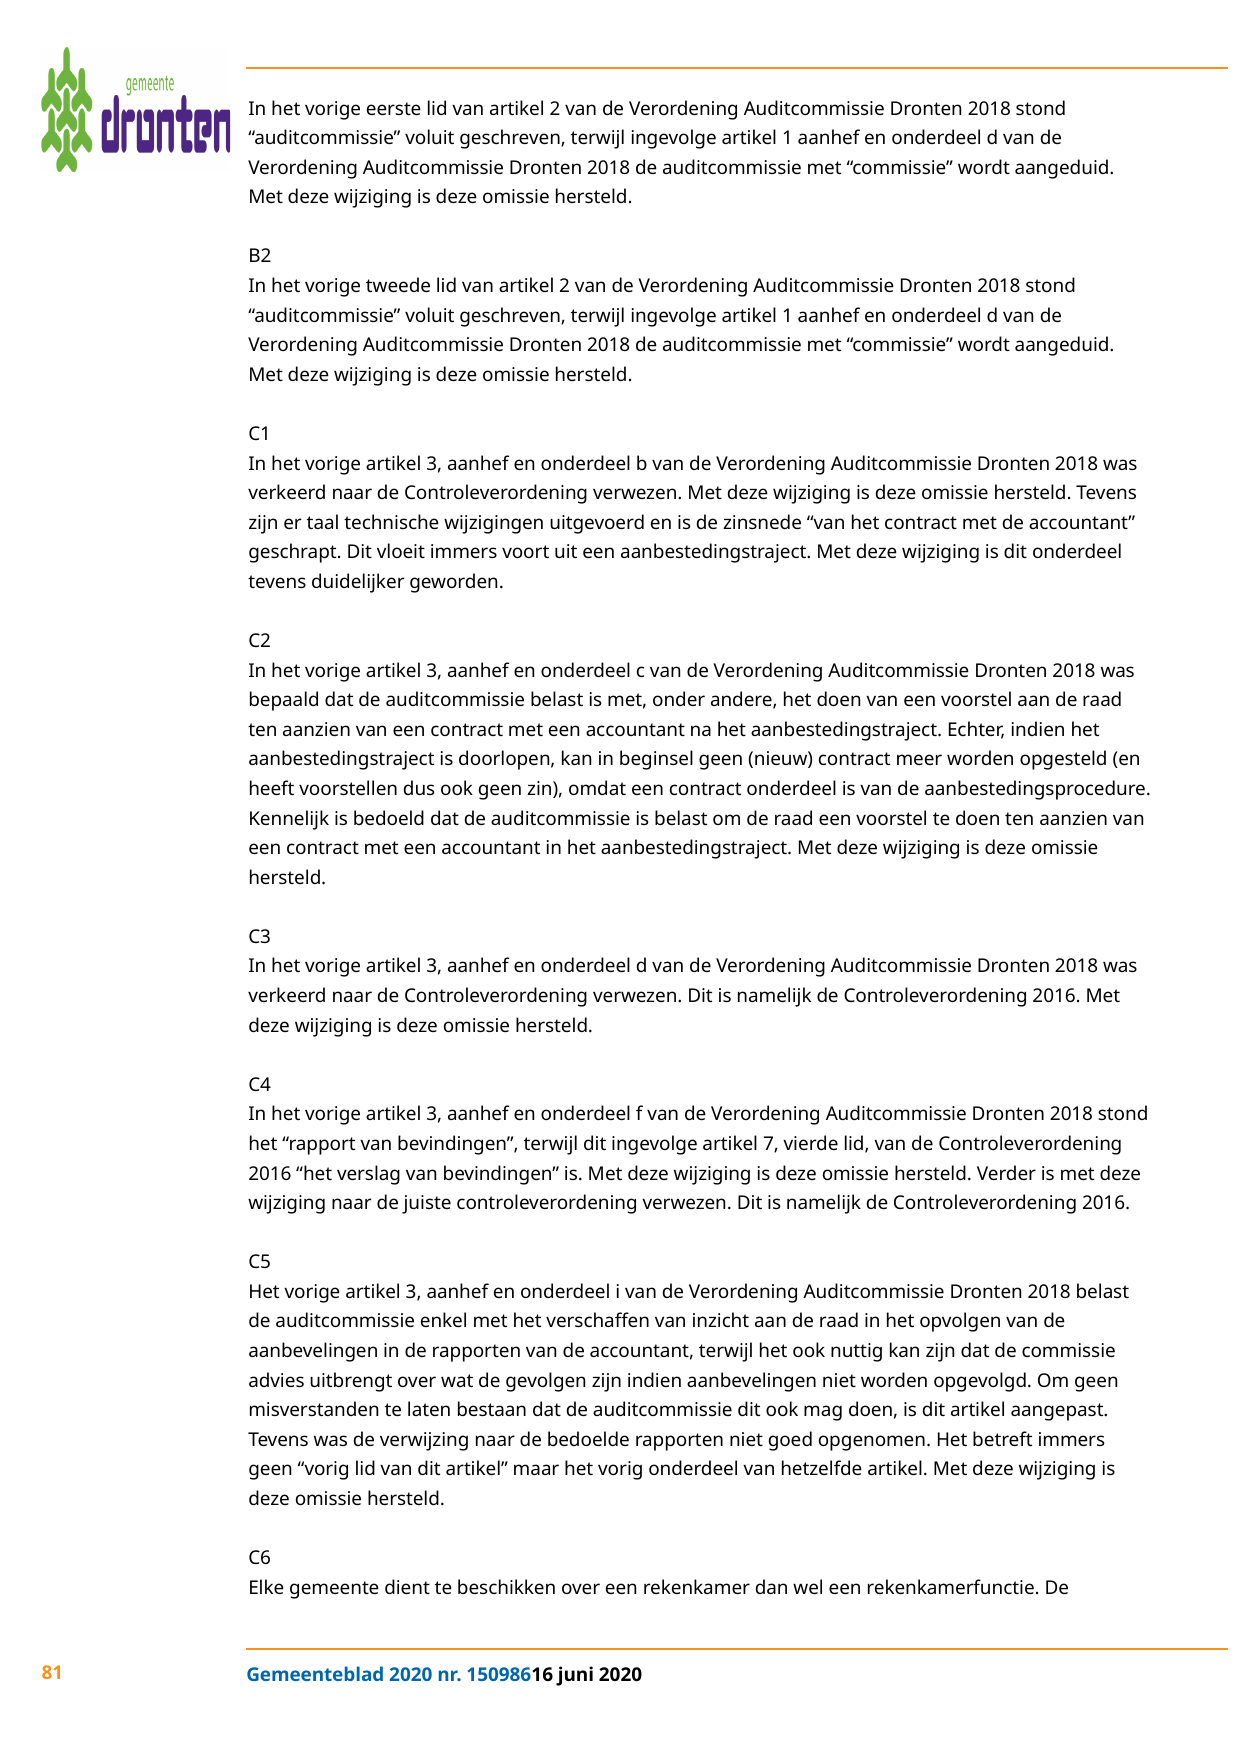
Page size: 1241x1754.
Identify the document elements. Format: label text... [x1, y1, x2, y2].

text In het vorige tweede lid van artikel 2 van de Verordening Auditcommissie Dronten 2018 stond “auditcommissie” voluit geschreven, terwijl ingevolge artikel 1 aanhef en onderdeel d van de Verordening Auditcommissie Dronten 2018 de auditcommissie met “commissie” wordt aangeduid. Met deze wijziging is deze omissie hersteld. [248, 272, 1152, 387]
text C1 [248, 420, 1152, 446]
text C2 [248, 627, 1152, 653]
text In het vorige artikel 3, aanhef en onderdeel f van de Verordening Auditcommissie Dronten 2018 stond het “rapport van bevindingen”, terwijl dit ingevolge artikel 7, vierde lid, van de Controleverordening 2016 “het verslag van bevindingen” is. Met deze wijziging is deze omissie hersteld. Verder is met deze wijziging naar de juiste controleverordening verwezen. Dit is namelijk de Controleverordening 2016. [248, 1101, 1152, 1215]
text In het vorige artikel 3, aanhef en onderdeel d van de Verordening Auditcommissie Dronten 2018 was verkeerd naar de Controleverordening verwezen. Dit is namelijk de Controleverordening 2016. Met deze wijziging is deze omissie hersteld. [248, 953, 1152, 1038]
text C5 [248, 1248, 1152, 1274]
text C3 [248, 923, 1152, 949]
picture [41, 47, 231, 172]
text In het vorige artikel 3, aanhef en onderdeel c van de Verordening Auditcommissie Dronten 2018 was bepaald dat de auditcommissie belast is met, onder andere, het doen van een voorstel aan de raad ten aanzien van een contract met een accountant na het aanbestedingstraject. Echter, indien het aanbestedingstraject is doorlopen, kan in beginsel geen (nieuw) contract meer worden opgesteld (en heeft voorstellen dus ook geen zin), omdat een contract onderdeel is van de aanbestedingsprocedure. Kennelijk is bedoeld dat de auditcommissie is belast om de raad een voorstel te doen ten aanzien van een contract met een accountant in het aanbestedingstraject. Met deze wijziging is deze omissie hersteld. [248, 657, 1152, 890]
text Elke gemeente dient te beschikken over een rekenkamer dan wel een rekenkamerfunctie. De [248, 1574, 1152, 1600]
text In het vorige artikel 3, aanhef en onderdeel b van de Verordening Auditcommissie Dronten 2018 was verkeerd naar de Controleverordening verwezen. Met deze wijziging is deze omissie hersteld. Tevens zijn er taal technische wijzigingen uitgevoerd en is de zinsnede “van het contract met de accountant” geschrapt. Dit vloeit immers voort uit een aanbestedingstraject. Met deze wijziging is dit onderdeel tevens duidelijker geworden. [248, 450, 1152, 594]
text In het vorige eerste lid van artikel 2 van de Verordening Auditcommissie Dronten 2018 stond “auditcommissie” voluit geschreven, terwijl ingevolge artikel 1 aanhef en onderdeel d van de Verordening Auditcommissie Dronten 2018 de auditcommissie met “commissie” wordt aangeduid. Met deze wijziging is deze omissie hersteld. [248, 95, 1152, 209]
text B2 [248, 243, 1152, 268]
text C6 [248, 1544, 1152, 1570]
text C4 [248, 1071, 1152, 1097]
text Het vorige artikel 3, aanhef en onderdeel i van de Verordening Auditcommissie Dronten 2018 belast de auditcommissie enkel met het verschaffen van inzicht aan de raad in het opvolgen van de aanbevelingen in de rapporten van de accountant, terwijl het ook nuttig kan zijn dat de commissie advies uitbrengt over wat de gevolgen zijn indien aanbevelingen niet worden opgevolgd. Om geen misverstanden te laten bestaan dat de auditcommissie dit ook mag doen, is dit artikel aangepast. Tevens was de verwijzing naar de bedoelde rapporten niet goed opgenomen. Het betreft immers geen “vorig lid van dit artikel” maar het vorig onderdeel van hetzelfde artikel. Met deze wijziging is deze omissie hersteld. [248, 1278, 1152, 1511]
